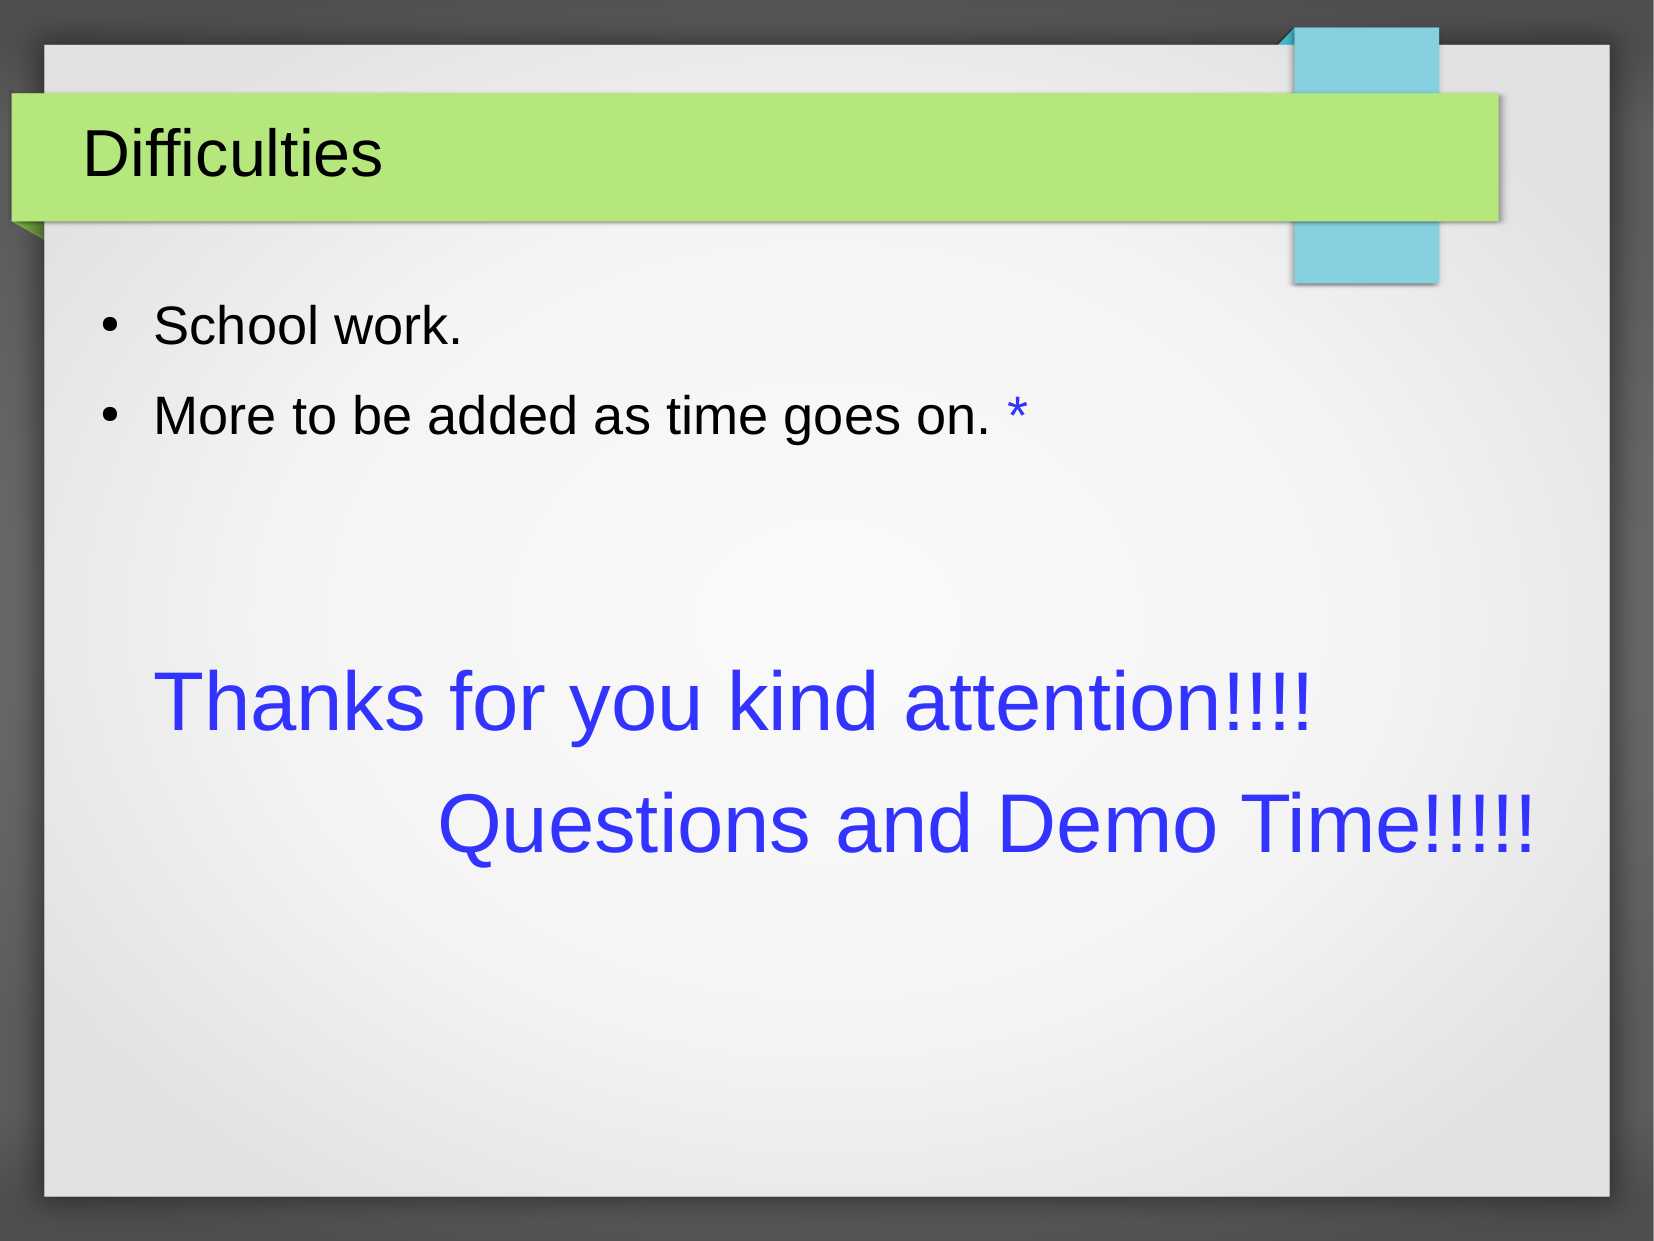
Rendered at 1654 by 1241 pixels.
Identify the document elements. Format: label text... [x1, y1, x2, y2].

picture [0, 0, 1654, 1241]
list School work. More to be added as time goes on. * Thanks for you kind attention!!!! Questions and Demo Time!!!!! [82, 295, 1571, 1015]
title Difficulties [82, 94, 1264, 213]
